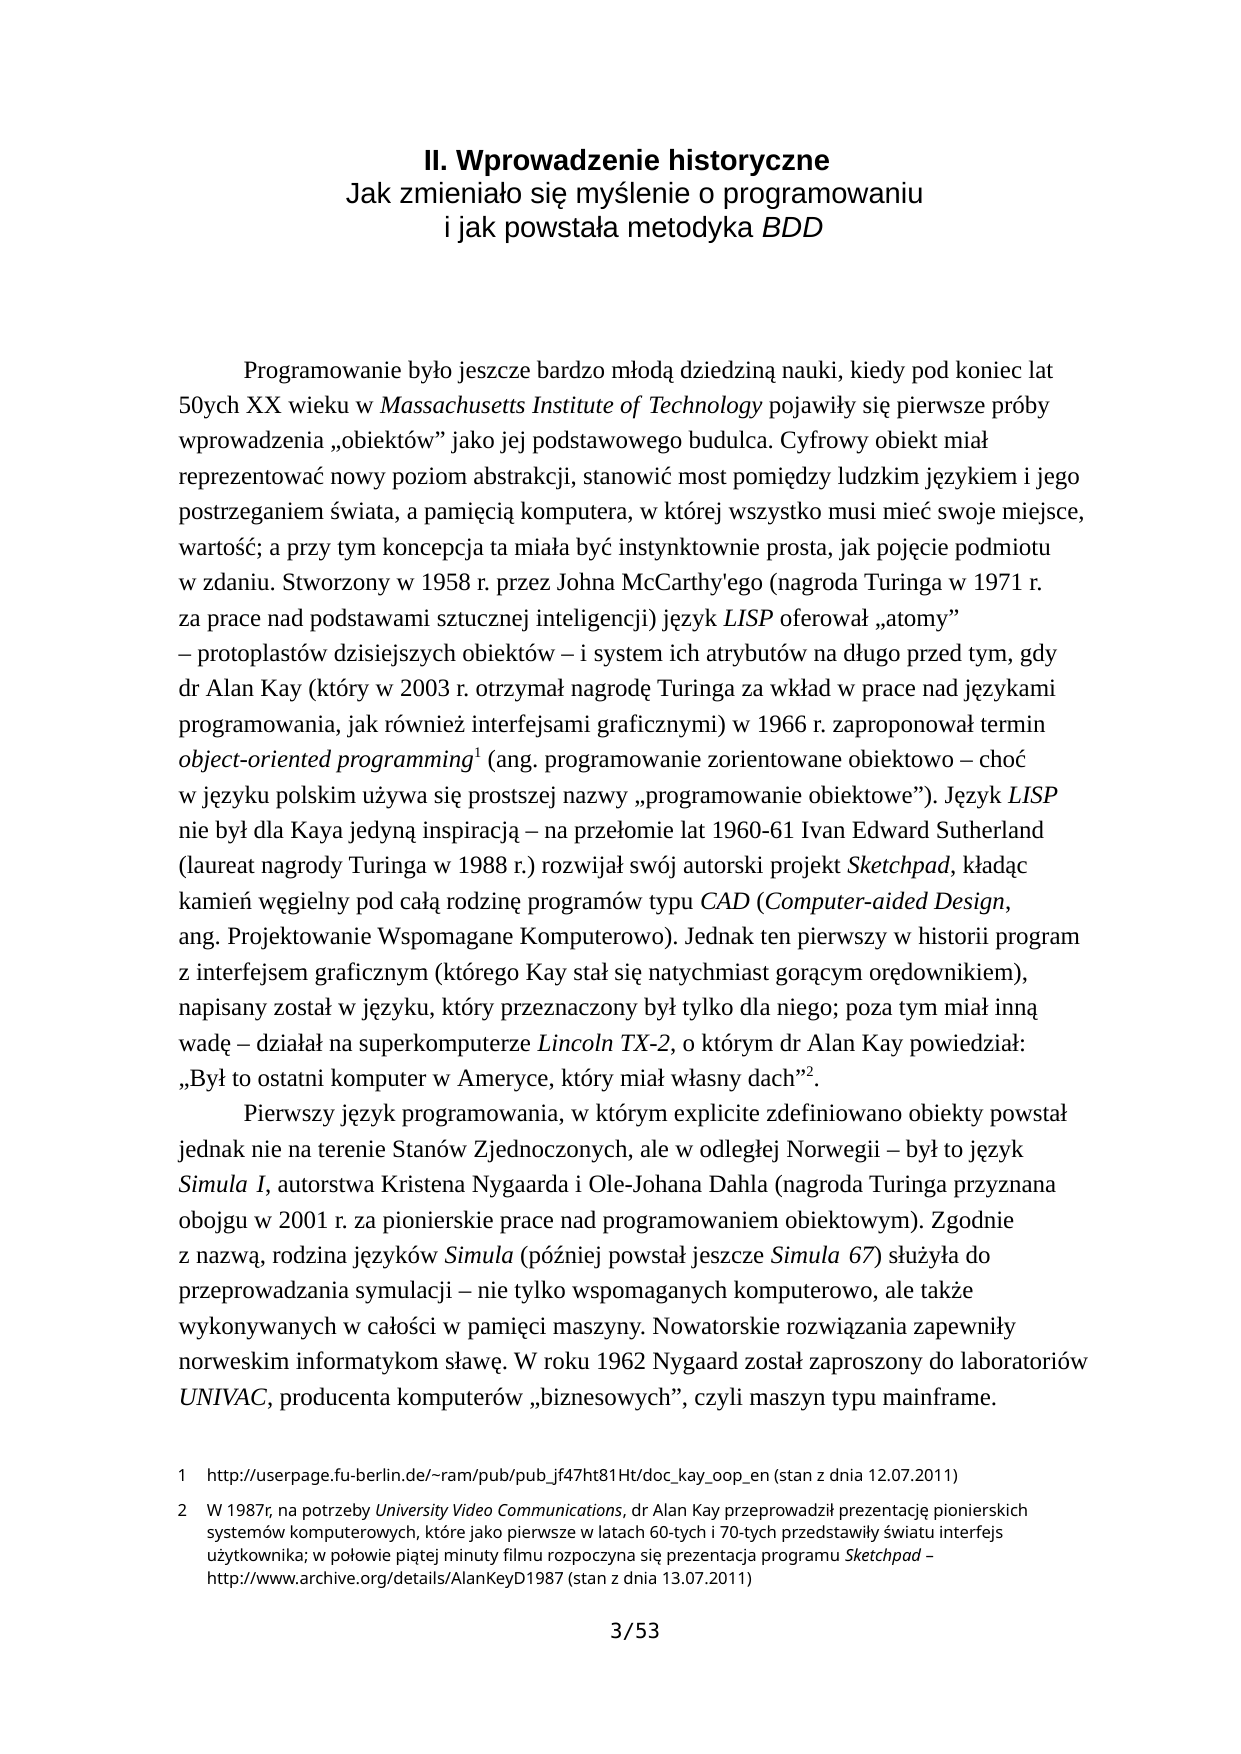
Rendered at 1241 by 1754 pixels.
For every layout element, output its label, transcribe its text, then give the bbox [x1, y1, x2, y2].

list Wprowadzenie historyczne [177, 143, 1093, 176]
text W 1987r, na potrzeby University Video Communications, dr Alan Kay przeprowadził prezentację pionierskich systemów komputerowych, które jako pierwsze w latach 60-tych i 70-tych przedstawiły światu interfejs użytkownika; w połowie piątej minuty filmu rozpoczyna się prezentacja programu Sketchpad – http://www.archive.org/details/AlanKeyD1987 (stan z dnia 13.07.2011) [177, 1498, 1093, 1589]
text Jak zmieniało się myślenie o programowaniu i jak powstała metodyka BDD [177, 176, 1093, 243]
text http://userpage.fu-berlin.de/~ram/pub/pub_jf47ht81Ht/doc_kay_oop_en (stan z dnia 12.07.2011) [177, 1464, 1093, 1486]
text Programowanie było jeszcze bardzo młodą dziedziną nauki, kiedy pod koniec lat 50ych XX wieku w Massachusetts Institute of Technology pojawiły się pierwsze próby wprowadzenia „obiektów” jako jej podstawowego budulca. Cyfrowy obiekt miał reprezentować nowy poziom abstrakcji, stanowić most pomiędzy ludzkim językiem i jego postrzeganiem świata, a pamięcią komputera, w której wszystko musi mieć swoje miejsce, wartość; a przy tym koncepcja ta miała być instynktownie prosta, jak pojęcie podmiotu w zdaniu. Stworzony w 1958 r. przez Johna McCarthy'ego (nagroda Turinga w 1971 r. za prace nad podstawami sztucznej inteligencji) język LISP oferował „atomy” – protoplastów dzisiejszych obiektów – i system ich atrybutów na długo przed tym, gdy dr Alan Kay (który w 2003 r. otrzymał nagrodę Turinga za wkład w prace nad językami programowania, jak również interfejsami graficznymi) w 1966 r. zaproponował termin object-oriented programming (ang. programowanie zorientowane obiektowo – choć w języku polskim używa się prostszej nazwy „programowanie obiektowe”). Język LISP nie był dla Kaya jedyną inspiracją – na przełomie lat 1960-61 Ivan Edward Sutherland (laureat nagrody Turinga w 1988 r.) rozwijał swój autorski projekt Sketchpad, kładąc kamień węgielny pod całą rodzinę programów typu CAD (Computer-aided Design, ang. Projektowanie Wspomagane Komputerowo). Jednak ten pierwszy w historii program z interfejsem graficznym (którego Kay stał się natychmiast gorącym orędownikiem), napisany został w języku, który przeznaczony był tylko dla niego; poza tym miał inną wadę – działał na superkomputerze Lincoln TX-2, o którym dr Alan Kay powiedział: „Był to ostatni komputer w Ameryce, który miał własny dach”. [178, 350, 1093, 1093]
text Pierwszy język programowania, w którym explicite zdefiniowano obiekty powstał jednak nie na terenie Stanów Zjednoczonych, ale w odległej Norwegii – był to język Simula I, autorstwa Kristena Nygaarda i Ole-Johana Dahla (nagroda Turinga przyznana obojgu w 2001 r. za pionierskie prace nad programowaniem obiektowym). Zgodnie z nazwą, rodzina języków Simula (później powstał jeszcze Simula 67) służyła do przeprowadzania symulacji – nie tylko wspomaganych komputerowo, ale także wykonywanych w całości w pamięci maszyny. Nowatorskie rozwiązania zapewniły norweskim informatykom sławę. W roku 1962 Nygaard został zaproszony do laboratoriów UNIVAC, producenta komputerów „biznesowych”, czyli maszyn typu mainframe. [178, 1093, 1093, 1412]
